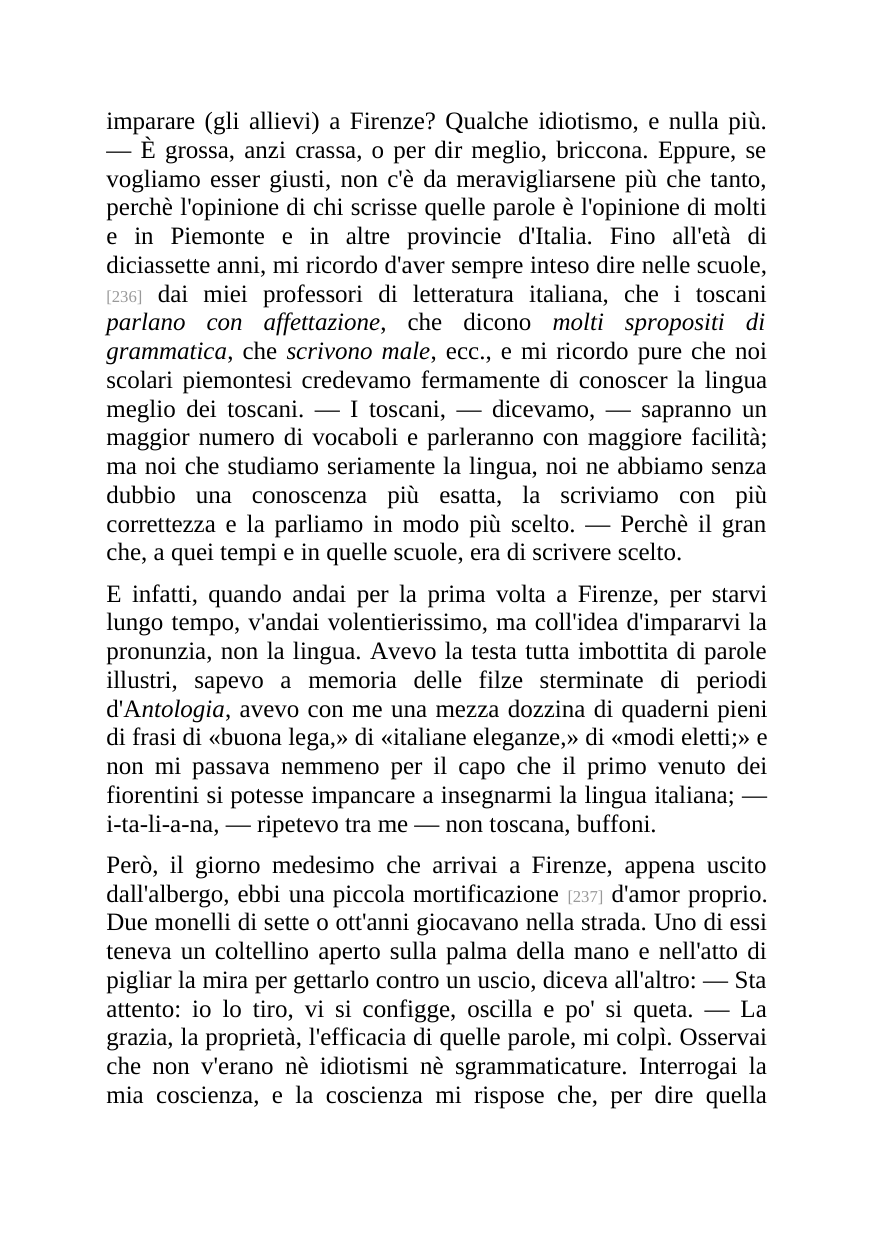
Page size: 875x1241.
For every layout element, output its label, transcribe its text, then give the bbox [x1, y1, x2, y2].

text Però, il giorno medesimo che arrivai a Firenze, appena uscito dall'albergo, ebbi una piccola mortificazione [237] d'amor proprio. Due monelli di sette o ott'anni giocavano nella strada. Uno di essi teneva un coltellino aperto sulla palma della mano e nell'atto di pigliar la mira per gettarlo contro un uscio, diceva all'altro: — Sta attento: io lo tiro, vi si configge, oscilla e po' si queta. — La grazia, la proprietà, l'efficacia di quelle parole, mi colpì. Osservai che non v'erano nè idiotismi nè sgrammaticature. Interrogai la mia coscienza, e la coscienza mi rispose che, per dire quella [106, 850, 768, 1109]
text E infatti, quando andai per la prima volta a Firenze, per starvi lungo tempo, v'andai volentierissimo, ma coll'idea d'impararvi la pronunzia, non la lingua. Avevo la testa tutta imbottita di parole illustri, sapevo a memoria delle filze sterminate di periodi d'Antologia, avevo con me una mezza dozzina di quaderni pieni di frasi di «buona lega,» di «italiane eleganze,» di «modi eletti;» e non mi passava nemmeno per il capo che il primo venuto dei fiorentini si potesse impancare a insegnarmi la lingua italiana; — i-ta-li-a-na, — ripetevo tra me — non toscana, buffoni. [106, 579, 768, 837]
text imparare (gli allievi) a Firenze? Qualche idiotismo, e nulla più. — È grossa, anzi crassa, o per dir meglio, briccona. Eppure, se vogliamo esser giusti, non c'è da meravigliarsene più che tanto, perchè l'opinione di chi scrisse quelle parole è l'opinione di molti e in Piemonte e in altre provincie d'Italia. Fino all'età di diciassette anni, mi ricordo d'aver sempre inteso dire nelle scuole, [236] dai miei professori di letteratura italiana, che i toscani parlano con affettazione, che dicono molti spropositi di grammatica, che scrivono male, ecc., e mi ricordo pure che noi scolari piemontesi credevamo fermamente di conoscer la lingua meglio dei toscani. — I toscani, — dicevamo, — sapranno un maggior numero di vocaboli e parleranno con maggiore facilità; ma noi che studiamo seriamente la lingua, noi ne abbiamo senza dubbio una conoscenza più esatta, la scriviamo con più correttezza e la parliamo in modo più scelto. — Perchè il gran che, a quei tempi e in quelle scuole, era di scrivere scelto. [106, 106, 768, 566]
